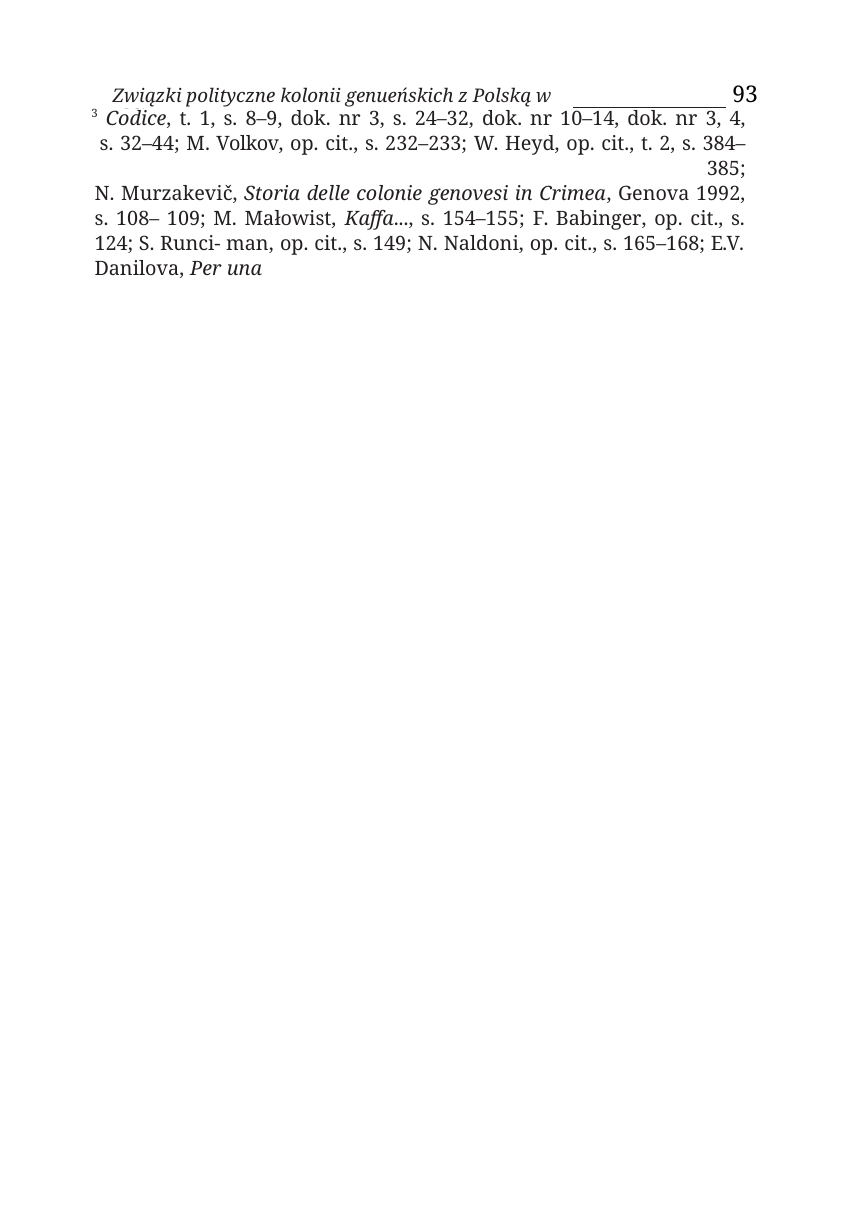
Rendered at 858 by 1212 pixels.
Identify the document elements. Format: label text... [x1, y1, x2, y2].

text s. 32–44; M. Volkov, op. cit., s. 232–233; W. Heyd, op. cit., t. 2, s. 384–385; [83, 131, 745, 181]
text N. Murzakevič, Storia delle colonie genovesi in Crimea, Genova 1992, s. 108– 109; M. Małowist, Kaffa..., s. 154–155; F. Babinger, op. cit., s. 124; S. Runci- man, op. cit., s. 149; N. Naldoni, op. cit., s. 165–168; E.V. Danilova, Per una [94, 181, 745, 281]
text 3 Codice, t. 1, s. 8–9, dok. nr 3, s. 24–32, dok. nr 10–14, dok. nr 3, 4, [83, 106, 745, 131]
